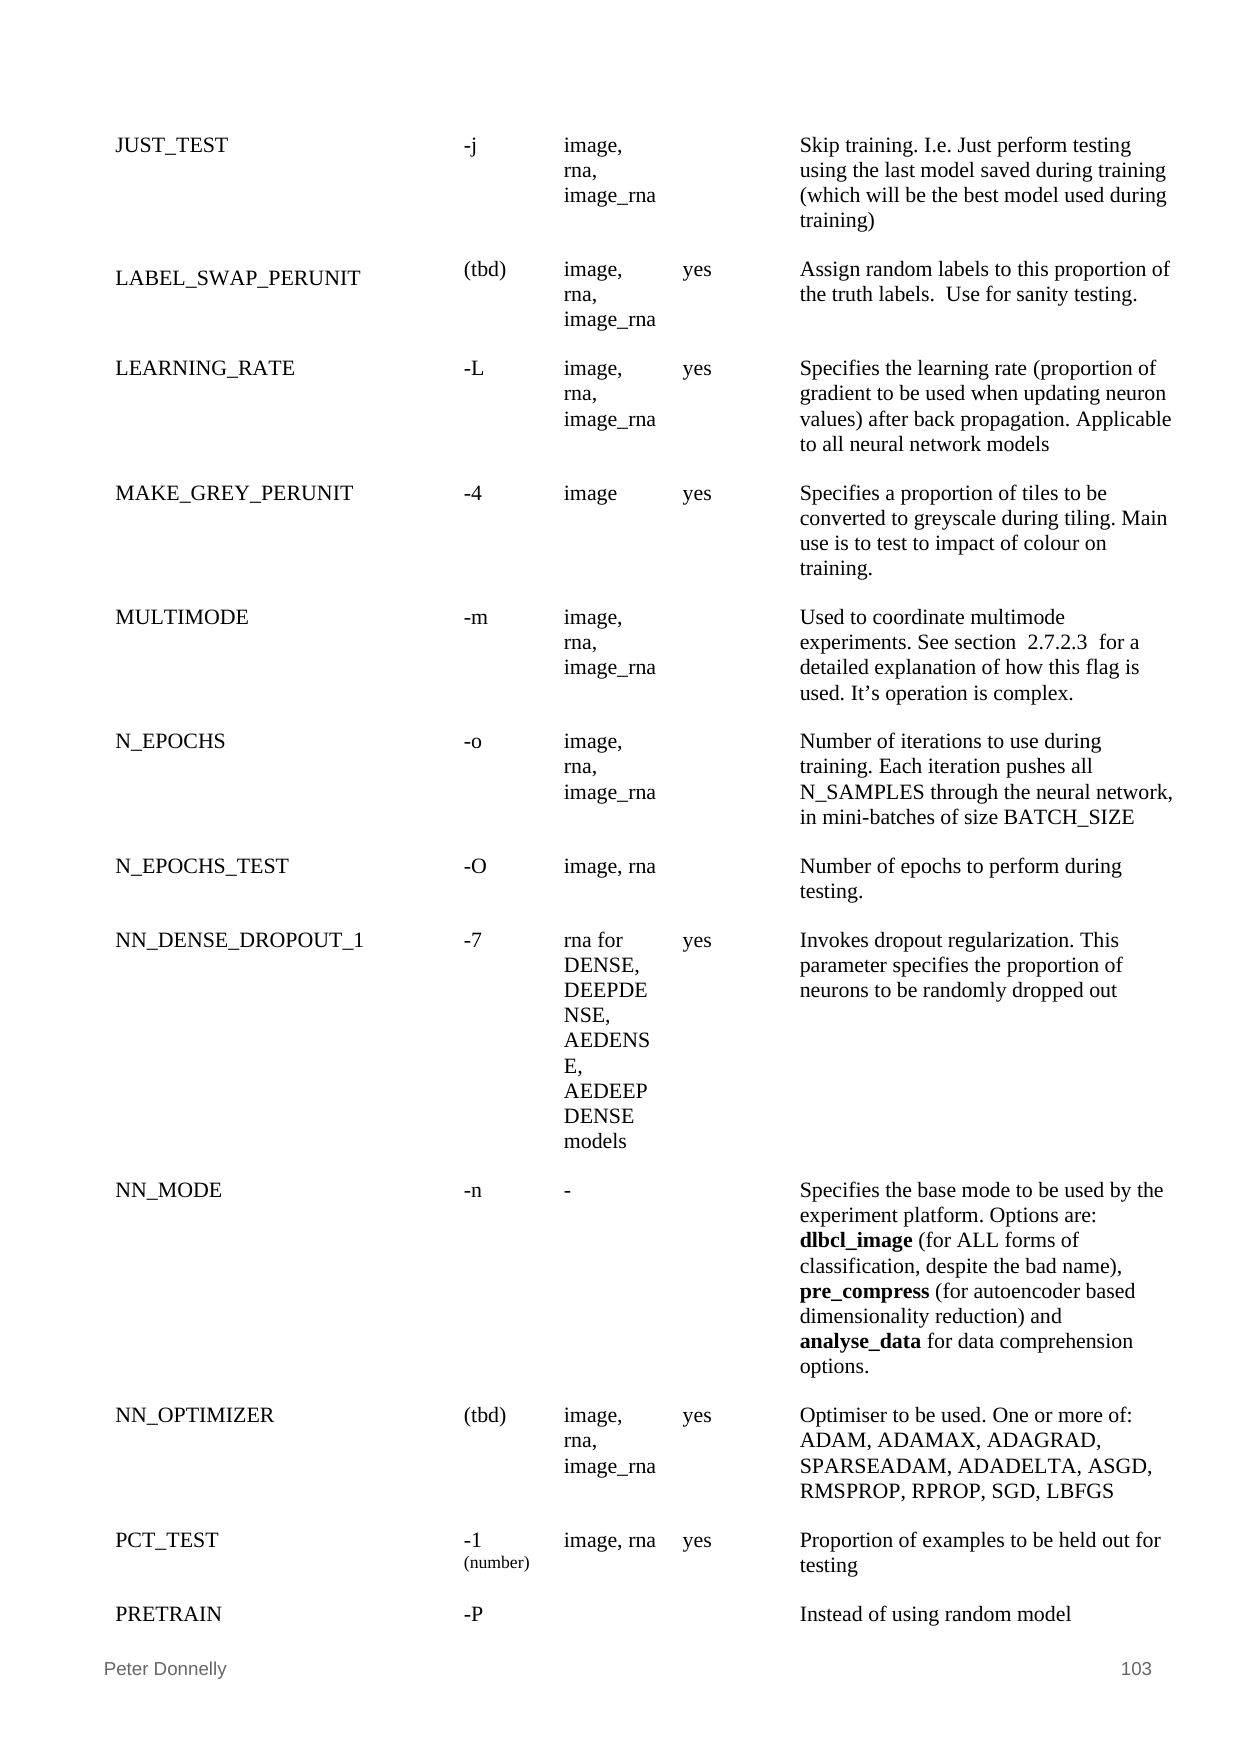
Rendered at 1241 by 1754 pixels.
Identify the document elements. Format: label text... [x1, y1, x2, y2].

table_cell NN_MODE [104, 1165, 452, 1390]
table_cell LEARNING_RATE [104, 343, 452, 468]
table_cell PCT_TEST [104, 1515, 452, 1589]
table_cell [671, 716, 788, 841]
table_cell [671, 1589, 788, 1637]
table_cell image, rna, image_rna [552, 1390, 671, 1515]
table_cell -j [452, 120, 552, 244]
table_cell Instead of using random model [788, 1589, 1189, 1637]
table_cell Number of epochs to perform during testing. [788, 841, 1189, 915]
table_cell rna for DENSE, DEEPDENSE, AEDENSE, AEDEEPDENSE models [552, 915, 671, 1165]
table_cell yes [671, 468, 788, 592]
table_cell image [552, 468, 671, 592]
table_cell yes [671, 915, 788, 1165]
table_cell yes [671, 1390, 788, 1515]
table_cell -P [452, 1589, 552, 1637]
table_cell - [552, 1165, 671, 1390]
table_cell yes [671, 244, 788, 343]
table_cell JUST_TEST [104, 120, 452, 244]
table_cell Number of iterations to use during training. Each iteration pushes all N_SAMPLES through the neural network, in mini-batches of size BATCH_SIZE [788, 716, 1189, 841]
table_cell Specifies a proportion of tiles to be converted to greyscale during tiling. Main use is to test to impact of colour on training. [788, 468, 1189, 592]
table_cell [671, 592, 788, 716]
table_cell -L [452, 343, 552, 468]
table_cell -O [452, 841, 552, 915]
table_cell Used to coordinate multimode experiments. See section 2.7.2.3 for a detailed explanation of how this flag is used. It’s operation is complex. [788, 592, 1189, 716]
table_cell yes [671, 343, 788, 468]
table_cell Proportion of examples to be held out for testing [788, 1515, 1189, 1589]
table_cell image, rna, image_rna [552, 120, 671, 244]
table_cell Invokes dropout regularization. This parameter specifies the proportion of neurons to be randomly dropped out [788, 915, 1189, 1165]
table_cell MAKE_GREY_PERUNIT [104, 468, 452, 592]
table_cell [671, 120, 788, 244]
table_cell [671, 841, 788, 915]
table_cell -7 [452, 915, 552, 1165]
table_cell NN_OPTIMIZER [104, 1390, 452, 1515]
table_cell Specifies the base mode to be used by the experiment platform. Options are: dlbcl_image (for ALL forms of classification, despite the bad name), pre_compress (for autoencoder based dimensionality reduction) and analyse_data for data comprehension options. [788, 1165, 1189, 1390]
table_cell LABEL_SWAP_PERUNIT [104, 244, 452, 343]
table_cell (tbd) [452, 1390, 552, 1515]
table_cell image, rna, image_rna [552, 592, 671, 716]
table_cell image, rna, image_rna [552, 716, 671, 841]
table_cell yes [671, 1515, 788, 1589]
table_cell Optimiser to be used. One or more of: ADAM, ADAMAX, ADAGRAD, SPARSEADAM, ADADELTA, ASGD, RMSPROP, RPROP, SGD, LBFGS [788, 1390, 1189, 1515]
table_cell image, rna [552, 1515, 671, 1589]
table_cell image, rna, image_rna [552, 244, 671, 343]
table_cell -m [452, 592, 552, 716]
table_cell Skip training. I.e. Just perform testing using the last model saved during training (which will be the best model used during training) [788, 120, 1189, 244]
table_cell image, rna [552, 841, 671, 915]
table_cell [552, 1589, 671, 1637]
table_cell (tbd) [452, 244, 552, 343]
table_cell MULTIMODE [104, 592, 452, 716]
table_cell N_EPOCHS_TEST [104, 841, 452, 915]
table_cell -4 [452, 468, 552, 592]
table_cell image, rna, image_rna [552, 343, 671, 468]
table_cell -n [452, 1165, 552, 1390]
table_cell -o [452, 716, 552, 841]
table_cell NN_DENSE_DROPOUT_1 [104, 915, 452, 1165]
table_cell [671, 1165, 788, 1390]
table_cell PRETRAIN [104, 1589, 452, 1637]
table_cell Assign random labels to this proportion of the truth labels. Use for sanity testing. [788, 244, 1189, 343]
table_cell -1 (number) [452, 1515, 552, 1589]
table_cell N_EPOCHS [104, 716, 452, 841]
table_cell Specifies the learning rate (proportion of gradient to be used when updating neuron values) after back propagation. Applicable to all neural network models [788, 343, 1189, 468]
